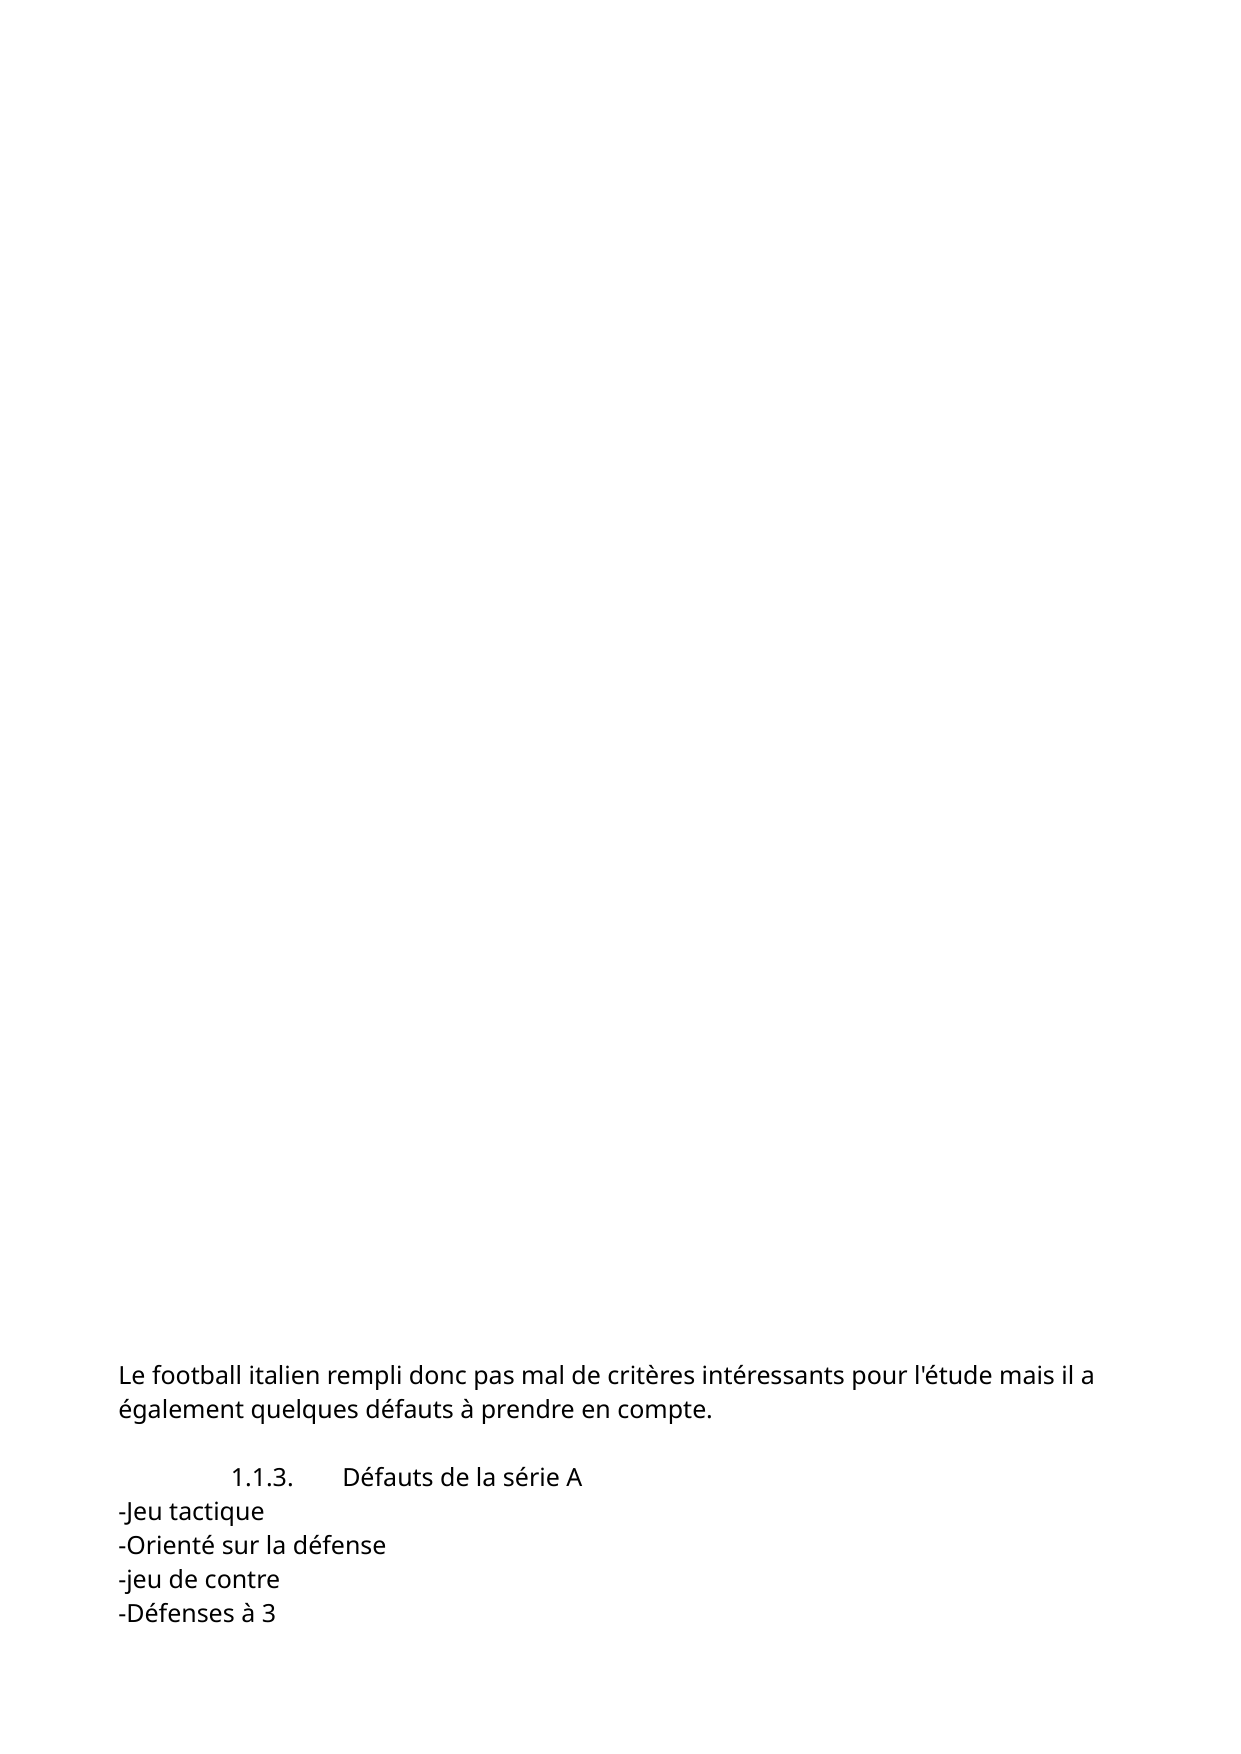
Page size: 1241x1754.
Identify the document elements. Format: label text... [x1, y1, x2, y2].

list Défauts de la série A [231, 1460, 1122, 1494]
text -Défenses à 3 [118, 1596, 1122, 1630]
text -jeu de contre [118, 1562, 1122, 1596]
text -Orienté sur la défense [118, 1528, 1122, 1562]
text -Jeu tactique [118, 1494, 1122, 1528]
text Le football italien rempli donc pas mal de critères intéressants pour l'étude mais il a également quelques défauts à prendre en compte. [118, 1357, 1122, 1426]
